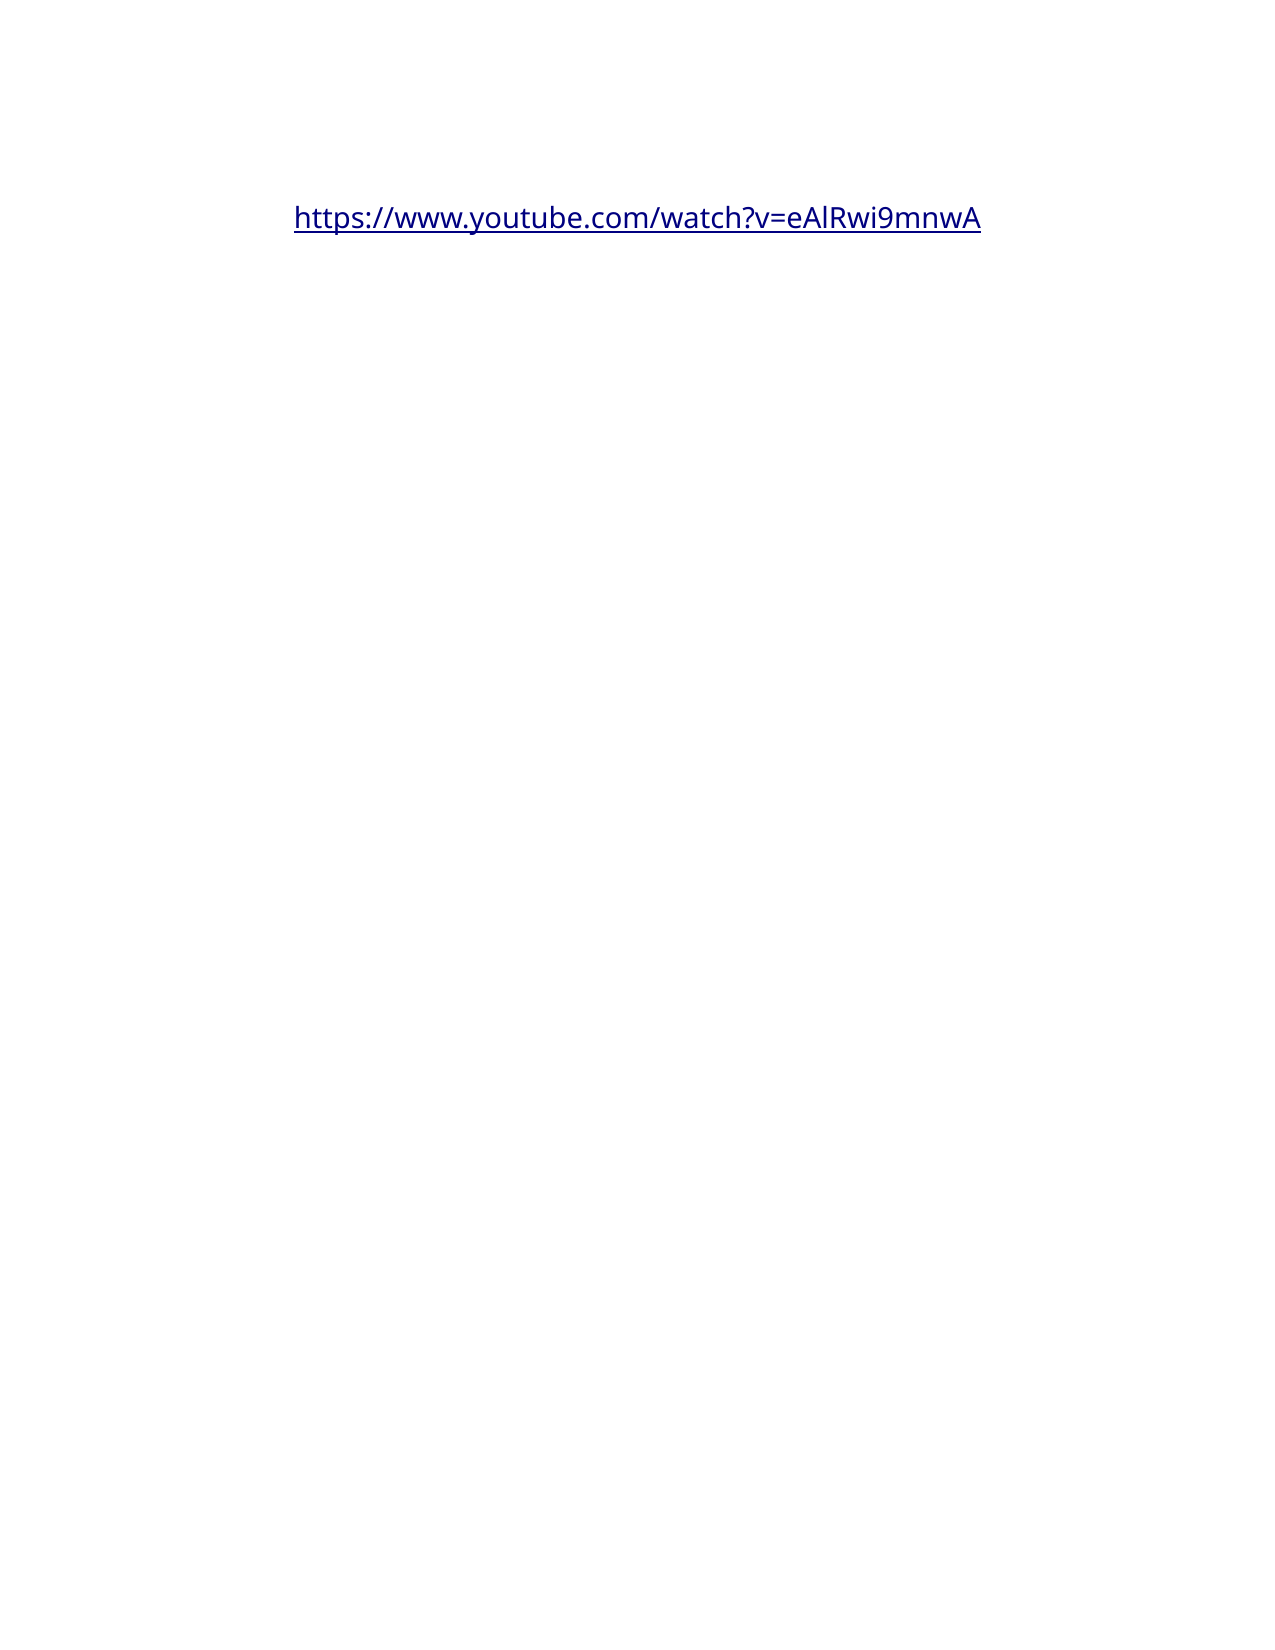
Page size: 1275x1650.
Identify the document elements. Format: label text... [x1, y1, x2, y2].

text https://www.youtube.com/watch?v=eAlRwi9mnwA [118, 197, 1157, 237]
